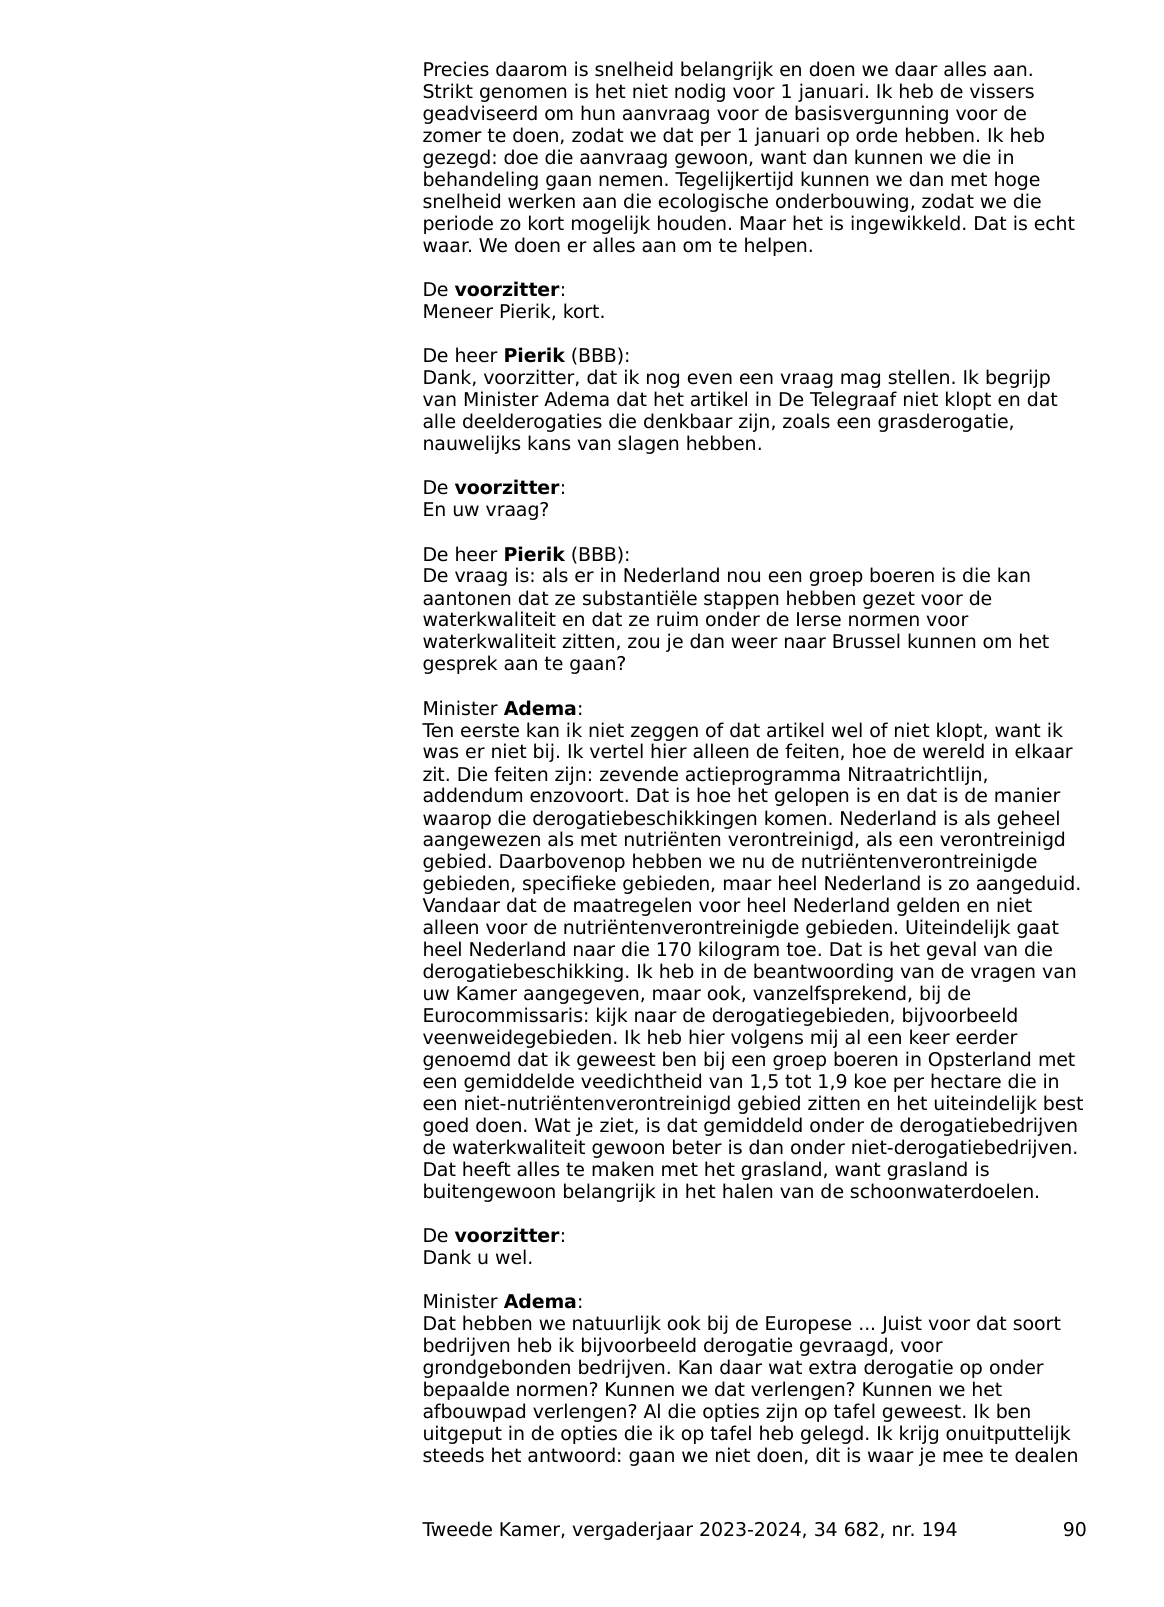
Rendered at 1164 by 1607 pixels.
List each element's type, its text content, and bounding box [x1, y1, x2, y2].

text De voorzitter: [422, 279, 1087, 301]
text Minister Adema: [422, 697, 1087, 719]
text Meneer Pierik, kort. [422, 301, 1087, 323]
text De heer Pierik (BBB): [422, 543, 1087, 565]
text De heer Pierik (BBB): [422, 345, 1087, 367]
text Minister Adema: [422, 1291, 1087, 1313]
text Dank, voorzitter, dat ik nog even een vraag mag stellen. Ik begrijp van Minister Adema dat het artikel in De Telegraaf niet klopt en dat alle deelderogaties die denkbaar zijn, zoals een grasderogatie, nauwelijks kans van slagen hebben. [422, 367, 1087, 455]
text Dat hebben we natuurlijk ook bij de Europese ... Juist voor dat soort bedrijven heb ik bijvoorbeeld derogatie gevraagd, voor grondgebonden bedrijven. Kan daar wat extra derogatie op onder bepaalde normen? Kunnen we dat verlengen? Kunnen we het afbouwpad verlengen? Al die opties zijn op tafel geweest. Ik ben uitgeput in de opties die ik op tafel heb gelegd. Ik krijg onuitputtelijk steeds het antwoord: gaan we niet doen, dit is waar je mee te dealen [422, 1313, 1087, 1467]
text De voorzitter: [422, 477, 1087, 499]
text De vraag is: als er in Nederland nou een groep boeren is die kan aantonen dat ze substantiële stappen hebben gezet voor de waterkwaliteit en dat ze ruim onder de Ierse normen voor waterkwaliteit zitten, zou je dan weer naar Brussel kunnen om het gesprek aan te gaan? [422, 565, 1087, 675]
text En uw vraag? [422, 499, 1087, 521]
text Dank u wel. [422, 1247, 1087, 1269]
text Ten eerste kan ik niet zeggen of dat artikel wel of niet klopt, want ik was er niet bij. Ik vertel hier alleen de feiten, hoe de wereld in elkaar zit. Die feiten zijn: zevende actieprogramma Nitraatrichtlijn, addendum enzovoort. Dat is hoe het gelopen is en dat is de manier waarop die derogatiebeschikkingen komen. Nederland is als geheel aangewezen als met nutriënten verontreinigd, als een verontreinigd gebied. Daarbovenop hebben we nu de nutriëntenverontreinigde gebieden, specifieke gebieden, maar heel Nederland is zo aangeduid. Vandaar dat de maatregelen voor heel Nederland gelden en niet alleen voor de nutriëntenverontreinigde gebieden. Uiteindelijk gaat heel Nederland naar die 170 kilogram toe. Dat is het geval van die derogatiebeschikking. Ik heb in de beantwoording van de vragen van uw Kamer aangegeven, maar ook, vanzelfsprekend, bij de Eurocommissaris: kijk naar de derogatiegebieden, bijvoorbeeld veenweidegebieden. Ik heb hier volgens mij al een keer eerder genoemd dat ik geweest ben bij een groep boeren in Opsterland met een gemiddelde veedichtheid van 1,5 tot 1,9 koe per hectare die in een niet-nutriëntenverontreinigd gebied zitten en het uiteindelijk best goed doen. Wat je ziet, is dat gemiddeld onder de derogatiebedrijven de waterkwaliteit gewoon beter is dan onder niet-derogatiebedrijven. Dat heeft alles te maken met het grasland, want grasland is buitengewoon belangrijk in het halen van de schoonwaterdoelen. [422, 719, 1087, 1203]
text Precies daarom is snelheid belangrijk en doen we daar alles aan. Strikt genomen is het niet nodig voor 1 januari. Ik heb de vissers geadviseerd om hun aanvraag voor de basisvergunning voor de zomer te doen, zodat we dat per 1 januari op orde hebben. Ik heb gezegd: doe die aanvraag gewoon, want dan kunnen we die in behandeling gaan nemen. Tegelijkertijd kunnen we dan met hoge snelheid werken aan die ecologische onderbouwing, zodat we die periode zo kort mogelijk houden. Maar het is ingewikkeld. Dat is echt waar. We doen er alles aan om te helpen. [422, 59, 1087, 257]
text De voorzitter: [422, 1225, 1087, 1247]
